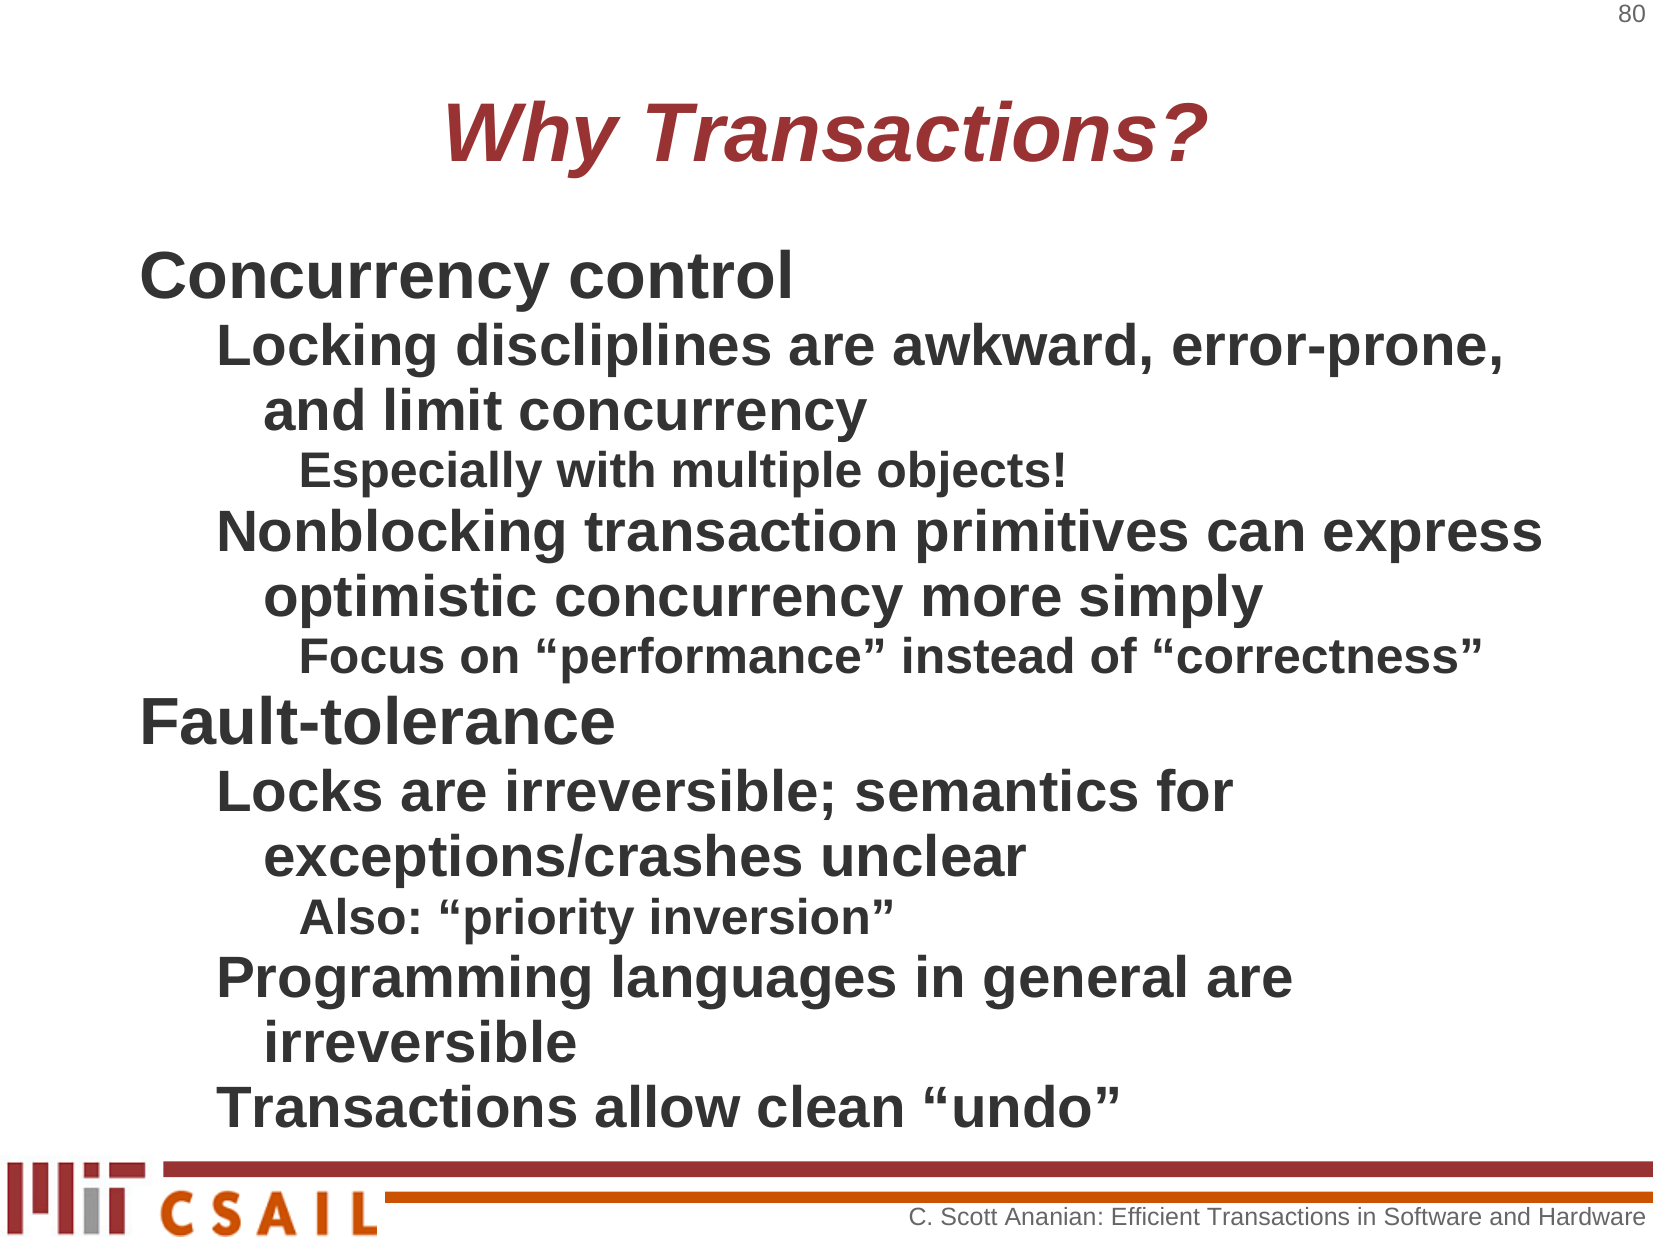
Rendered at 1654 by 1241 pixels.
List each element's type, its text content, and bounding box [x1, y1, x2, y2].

title Why Transactions? [52, 28, 1601, 237]
list Concurrency control Locking discliplines are awkward, error-prone, and limit concurrency Especially with multiple objects! Nonblocking transaction primitives can express optimistic concurrency more simply Focus on “performance” instead of “correctness” Fault-tolerance Locks are irreversible; semantics for exceptions/crashes unclear Also: “priority inversion” Programming languages in general are irreversible Transactions allow clean “undo” [121, 237, 1561, 1141]
picture [0, 1155, 377, 1237]
